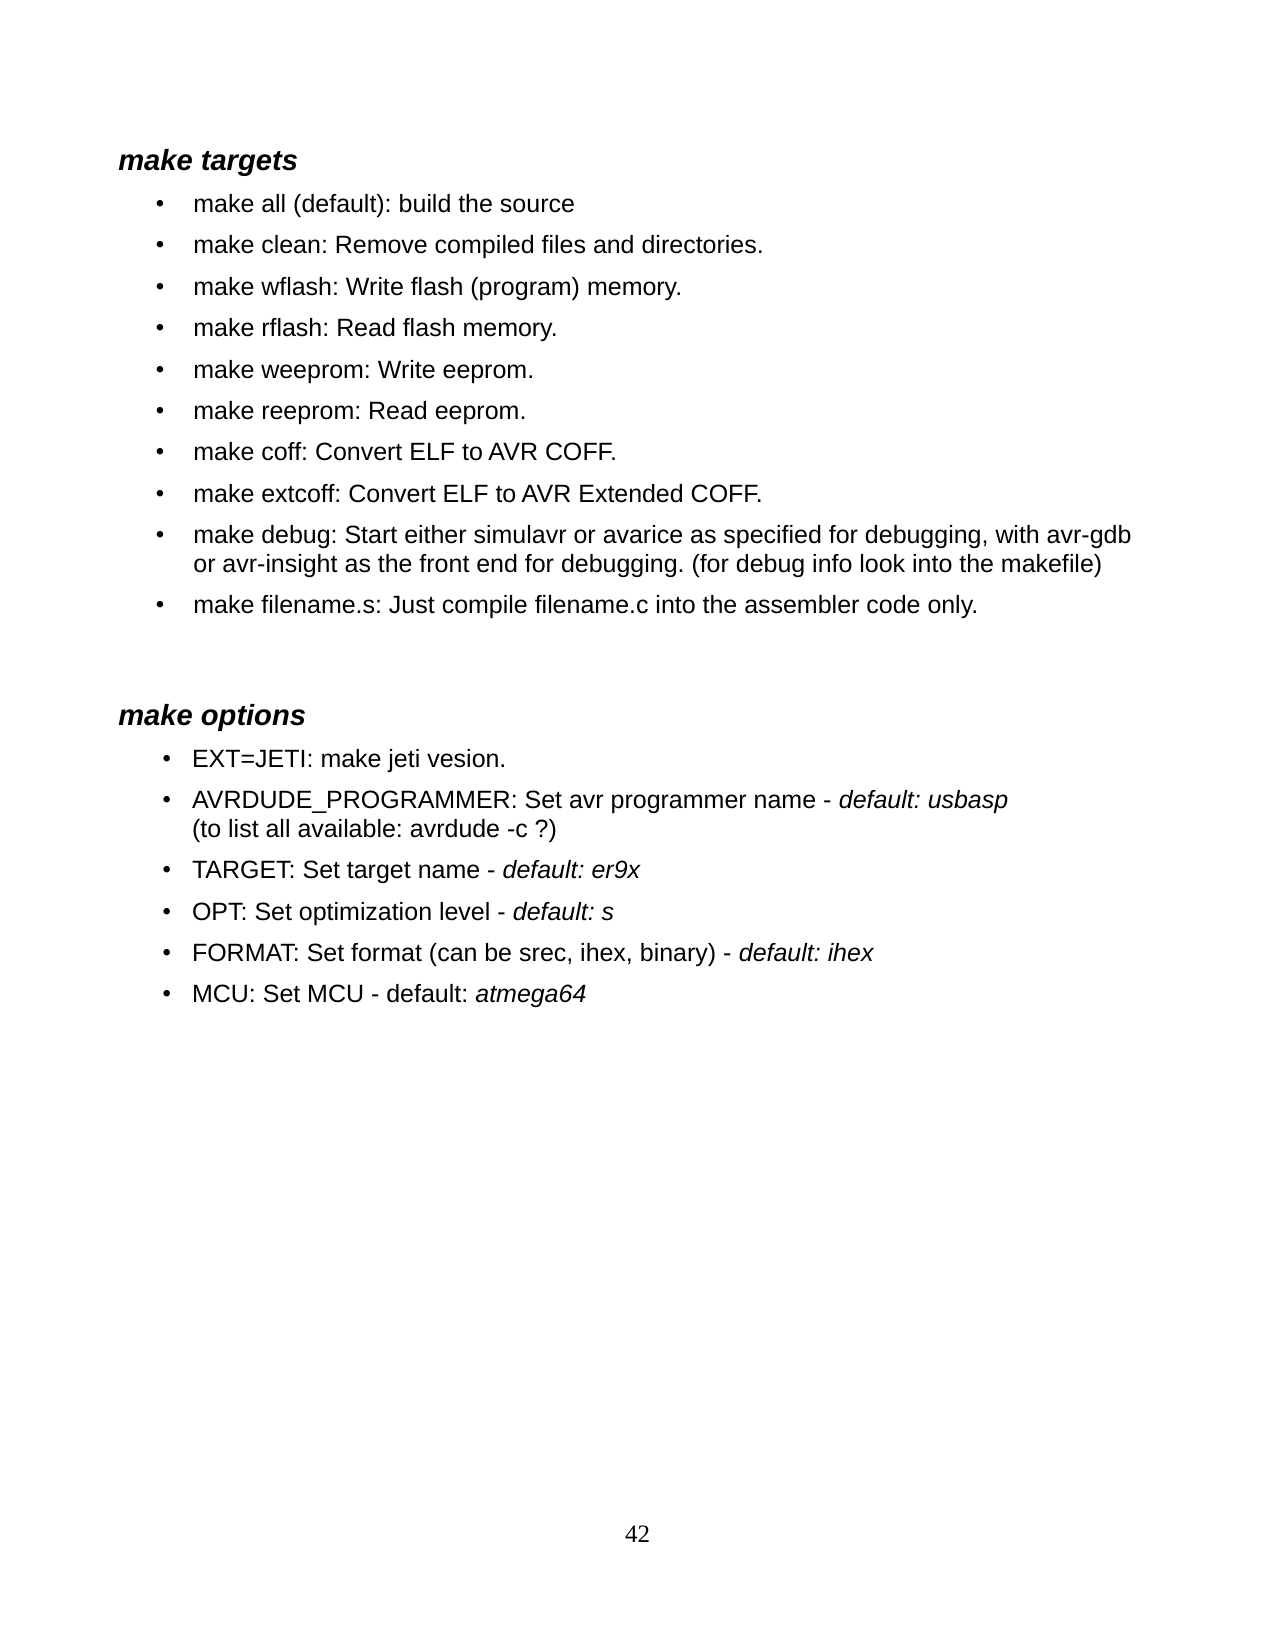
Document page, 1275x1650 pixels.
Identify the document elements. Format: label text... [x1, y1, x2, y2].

list MCU: Set MCU - default: atmega64 [162, 979, 1157, 1008]
subtitle make targets [118, 143, 1157, 177]
list make filename.s: Just compile filename.c into the assembler code only. [156, 590, 1157, 619]
list EXT=JETI: make jeti vesion. [162, 744, 1157, 773]
list make rflash: Read flash memory. [156, 313, 1157, 342]
list make debug: Start either simulavr or avarice as specified for debugging, with avr-gdb or avr-insight as the front end for debugging. (for debug info look into the makefile) [156, 520, 1157, 578]
list make extcoff: Convert ELF to AVR Extended COFF. [156, 479, 1157, 507]
list make clean: Remove compiled files and directories. [156, 231, 1157, 259]
list make reeprom: Read eeprom. [156, 396, 1157, 425]
list FORMAT: Set format (can be srec, ihex, binary) - default: ihex [162, 938, 1157, 967]
subtitle make options [118, 698, 1157, 731]
list TARGET: Set target name - default: er9x [162, 855, 1157, 884]
list make coff: Convert ELF to AVR COFF. [156, 437, 1157, 466]
list OPT: Set optimization level - default: s [162, 897, 1157, 925]
list make all (default): build the source [156, 189, 1157, 218]
list make weeprom: Write eeprom. [156, 354, 1157, 383]
list AVRDUDE_PROGRAMMER: Set avr programmer name - default: usbasp (to list all available: avrdude -c ?) [162, 785, 1157, 843]
list make wflash: Write flash (program) memory. [156, 272, 1157, 301]
